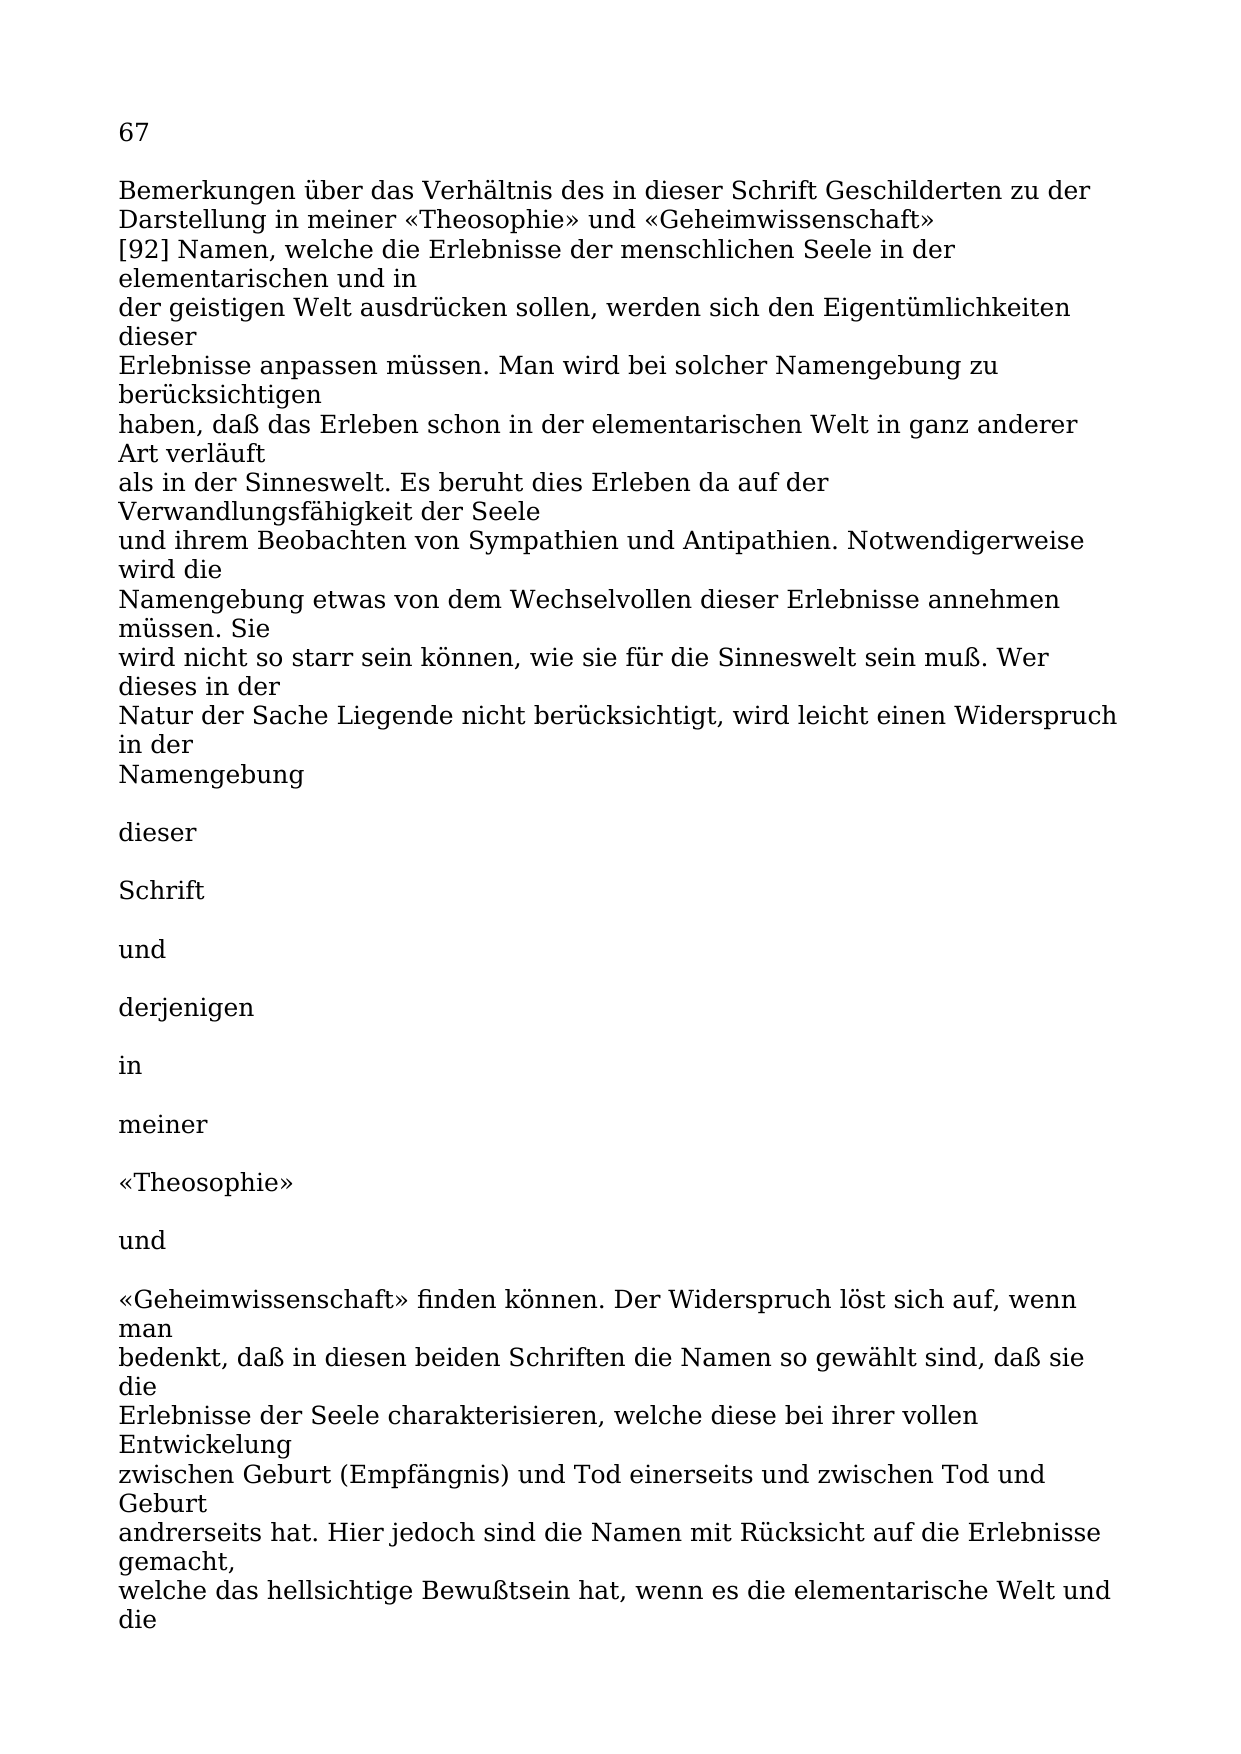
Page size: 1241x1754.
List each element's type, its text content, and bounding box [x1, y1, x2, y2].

text Erlebnisse der Seele charakterisieren, welche diese bei ihrer vollen Entwickelung [118, 1401, 1122, 1460]
text zwischen Geburt (Empfängnis) und Tod einerseits und zwischen Tod und Geburt [118, 1460, 1122, 1518]
text wird nicht so starr sein können, wie sie für die Sinneswelt sein muß. Wer dieses in der [118, 643, 1122, 701]
text Natur der Sache Liegende nicht berücksichtigt, wird leicht einen Widerspruch in der [118, 701, 1122, 760]
text [92] Namen, welche die Erlebnisse der menschlichen Seele in der elementarischen und in [118, 235, 1122, 293]
text und [118, 935, 1122, 964]
text welche das hellsichtige Bewußtsein hat, wenn es die elementarische Welt und die [118, 1576, 1122, 1635]
text Namengebung [118, 760, 1122, 789]
text und [118, 1226, 1122, 1256]
text Erlebnisse anpassen müssen. Man wird bei solcher Namengebung zu berücksichtigen [118, 351, 1122, 410]
text «Geheimwissenschaft» finden können. Der Widerspruch löst sich auf, wenn man [118, 1285, 1122, 1343]
text in [118, 1051, 1122, 1081]
text andrerseits hat. Hier jedoch sind die Namen mit Rücksicht auf die Erlebnisse gemacht, [118, 1518, 1122, 1576]
text als in der Sinneswelt. Es beruht dies Erleben da auf der Verwandlungsfähigkeit der Seele [118, 468, 1122, 526]
text Darstellung in meiner «Theosophie» und «Geheimwissenschaft» [118, 206, 1122, 235]
text Namengebung etwas von dem Wechselvollen dieser Erlebnisse annehmen müssen. Sie [118, 585, 1122, 643]
text Schrift [118, 876, 1122, 906]
text haben, daß das Erleben schon in der elementarischen Welt in ganz anderer Art verläuft [118, 410, 1122, 468]
text und ihrem Beobachten von Sympathien und Antipathien. Notwendigerweise wird die [118, 526, 1122, 585]
text der geistigen Welt ausdrücken sollen, werden sich den Eigentümlichkeiten dieser [118, 293, 1122, 351]
text derjenigen [118, 993, 1122, 1022]
text dieser [118, 818, 1122, 847]
text meiner [118, 1110, 1122, 1139]
text Bemerkungen über das Verhältnis des in dieser Schrift Geschilderten zu der [118, 176, 1122, 206]
text «Theosophie» [118, 1168, 1122, 1197]
text 67 [118, 118, 1122, 147]
text bedenkt, daß in diesen beiden Schriften die Namen so gewählt sind, daß sie die [118, 1343, 1122, 1401]
